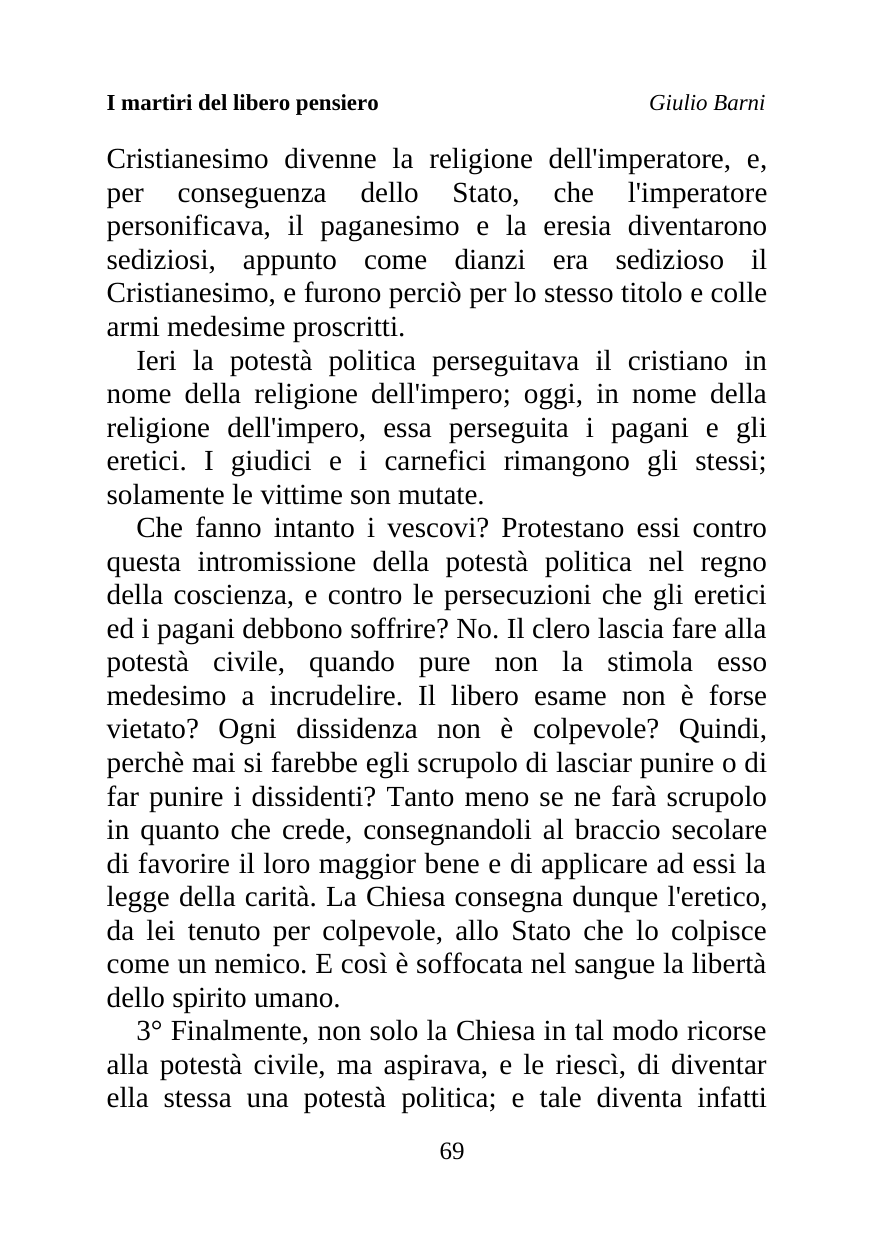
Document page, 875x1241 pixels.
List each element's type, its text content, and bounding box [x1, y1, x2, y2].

text Cristianesimo divenne la religione dell'imperatore, e, per conseguenza dello Stato, che l'imperatore personificava, il paganesimo e la eresia diventarono sediziosi, appunto come dianzi era sedizioso il Cristianesimo, e furono perciò per lo stesso titolo e colle armi medesime proscritti. [106, 141, 768, 343]
text Che fanno intanto i vescovi? Protestano essi contro questa intromissione della potestà politica nel regno della coscienza, e contro le persecuzioni che gli eretici ed i pagani debbono soffrire? No. Il clero lascia fare alla potestà civile, quando pure non la stimola esso medesimo a incrudelire. Il libero esame non è forse vietato? Ogni dissidenza non è colpevole? Quindi, perchè mai si farebbe egli scrupolo di lasciar punire o di far punire i dissidenti? Tanto meno se ne farà scrupolo in quanto che crede, consegnandoli al braccio secolare di favorire il loro maggior bene e di applicare ad essi la legge della carità. La Chiesa consegna dunque l'eretico, da lei tenuto per colpevole, allo Stato che lo colpisce come un nemico. E così è soffocata nel sangue la libertà dello spirito umano. [106, 510, 768, 1013]
text Ieri la potestà politica perseguitava il cristiano in nome della religione dell'impero; oggi, in nome della religione dell'impero, essa perseguita i pagani e gli eretici. I giudici e i carnefici rimangono gli stessi; solamente le vittime son mutate. [106, 343, 768, 510]
text 3° Finalmente, non solo la Chiesa in tal modo ricorse alla potestà civile, ma aspirava, e le riescì, di diventar ella stessa una potestà politica; e tale diventa infatti [106, 1013, 768, 1114]
